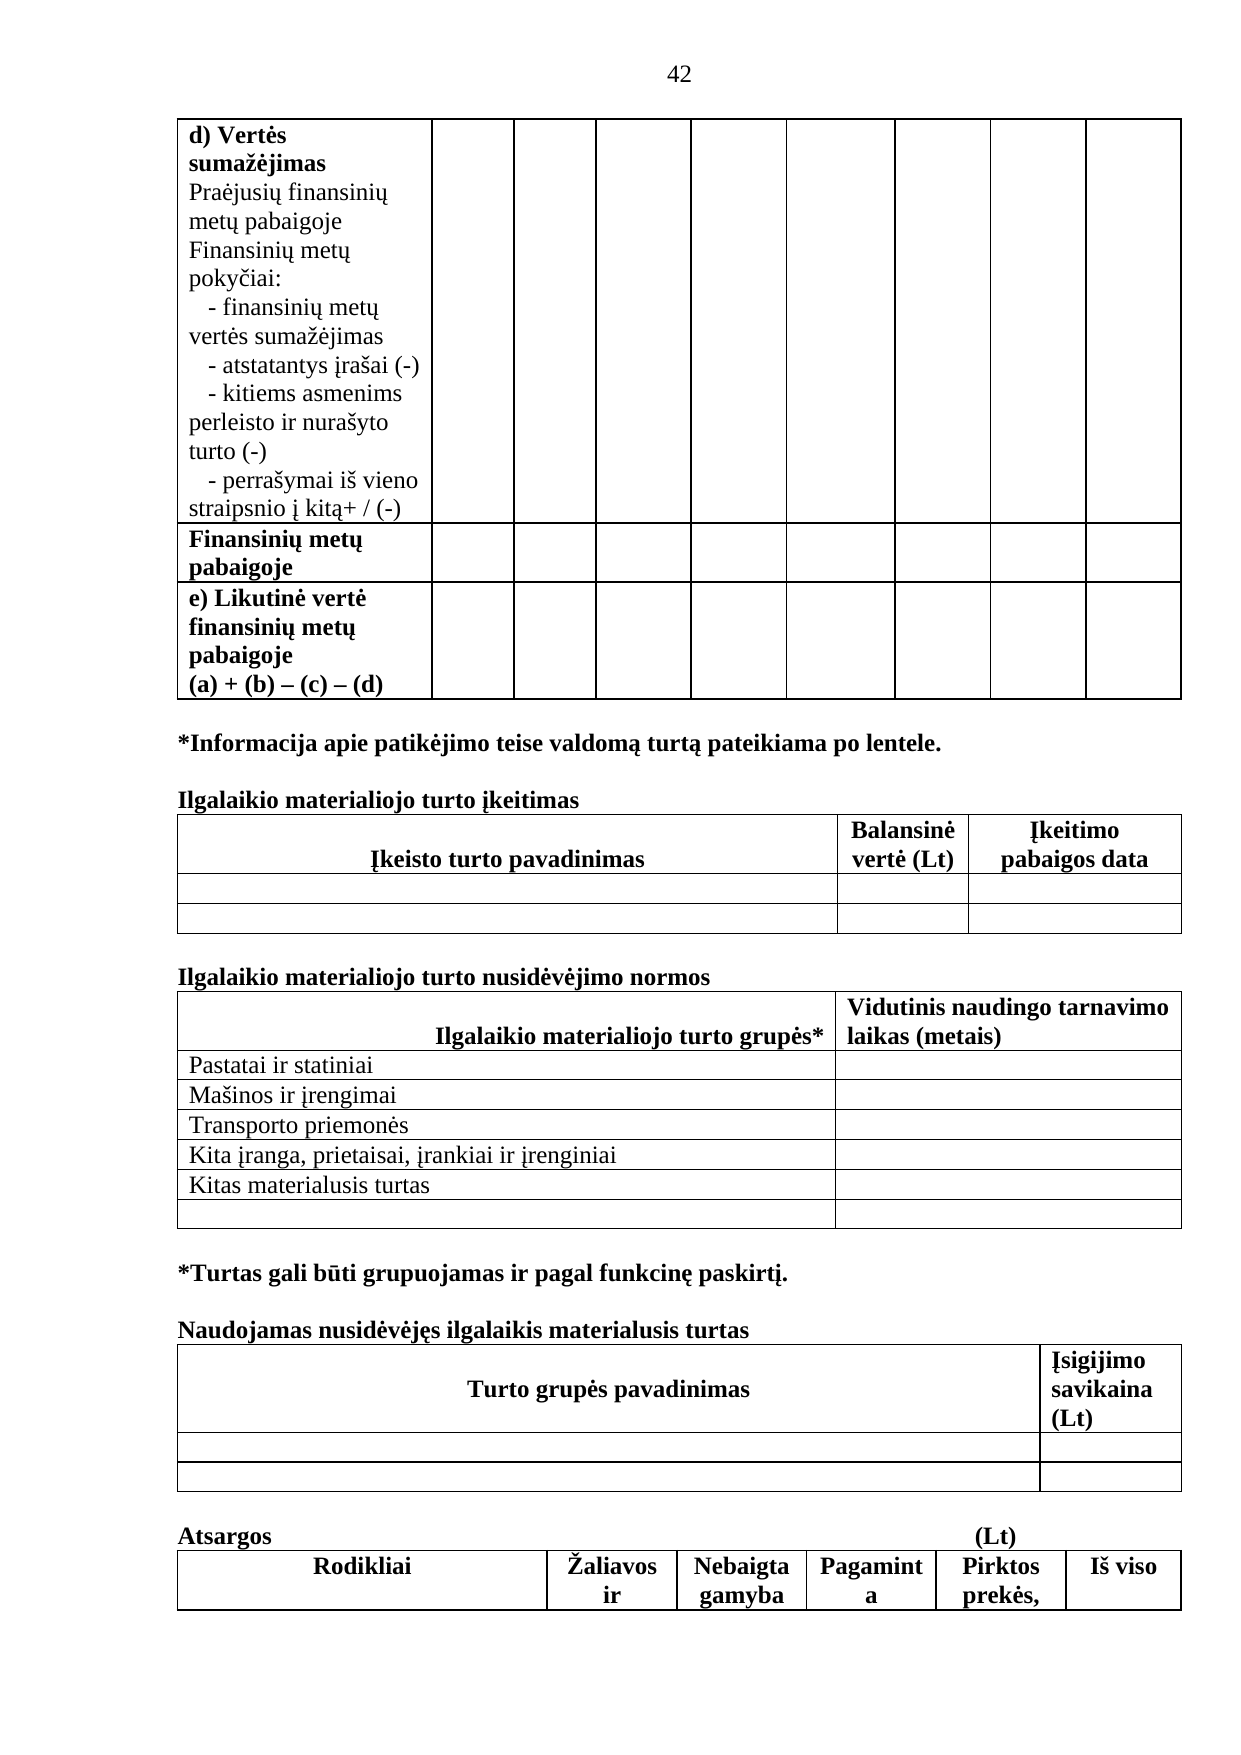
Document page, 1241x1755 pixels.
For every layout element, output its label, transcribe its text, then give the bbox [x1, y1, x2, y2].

table_header Nebaigta gamyba [678, 1551, 806, 1609]
table_cell [838, 874, 968, 903]
table_cell [433, 120, 513, 522]
table_cell [178, 1200, 835, 1228]
table_cell [836, 1080, 1181, 1109]
text *Informacija apie patikėjimo teise valdomą turtą pateikiama po lentele. [177, 728, 1181, 757]
table_cell d) Vertės sumažėjimas Praėjusių finansinių metų pabaigoje Finansinių metų pokyčiai: - finansinių metų vertės sumažėjimas - atstatantys įrašai (-) - kitiems asmenims perleisto ir nurašyto turto (-) - perrašymai iš vieno straipsnio į kitą+ / (-) [178, 120, 431, 522]
table_cell [991, 583, 1085, 698]
text Atsargos (Lt) [177, 1521, 1181, 1550]
table_cell [1087, 524, 1180, 581]
table_cell [433, 583, 513, 698]
table_cell [692, 120, 786, 522]
text Ilgalaikio materialiojo turto įkeitimas [177, 786, 1181, 814]
table_cell [597, 583, 690, 698]
table_cell [836, 1200, 1181, 1228]
table_cell [969, 904, 1181, 932]
table_header Pagaminta [807, 1551, 935, 1609]
table_cell [1041, 1433, 1181, 1461]
table_cell [896, 120, 990, 522]
table_cell [1087, 583, 1180, 698]
table_cell [787, 120, 894, 522]
table_header Vidutinis naudingo tarnavimo laikas (metais) [836, 992, 1181, 1049]
table_cell [692, 524, 786, 581]
table_cell [787, 524, 894, 581]
table_cell Kitas materialusis turtas [178, 1170, 835, 1198]
table_cell [836, 1051, 1181, 1079]
table_cell e) Likutinė vertė finansinių metų pabaigoje (a) + (b) – (c) – (d) [178, 583, 431, 698]
table_cell [896, 524, 990, 581]
table_cell [433, 524, 513, 581]
table_cell [178, 1463, 1039, 1491]
table_cell [178, 874, 837, 903]
table_header Įsigijimo savikaina (Lt) [1041, 1345, 1181, 1432]
table_cell [991, 120, 1085, 522]
table_header Ilgalaikio materialiojo turto grupės* [178, 992, 835, 1049]
table_cell Kita įranga, prietaisai, įrankiai ir įrenginiai [178, 1140, 835, 1169]
table_cell [692, 583, 786, 698]
table_header Žaliavos ir [548, 1551, 676, 1609]
table_cell Finansinių metų pabaigoje [178, 524, 431, 581]
table_cell Mašinos ir įrengimai [178, 1080, 835, 1109]
table_cell [178, 1433, 1039, 1461]
table_cell [597, 120, 690, 522]
table_cell [838, 904, 968, 932]
table_cell [896, 583, 990, 698]
table_header Balansinė vertė (Lt) [838, 815, 968, 873]
table_header Įkeisto turto pavadinimas [178, 815, 837, 873]
table_cell [515, 120, 595, 522]
table_cell [969, 874, 1181, 903]
text *Turtas gali būti grupuojamas ir pagal funkcinę paskirtį. [177, 1258, 1181, 1287]
table_header Turto grupės pavadinimas [178, 1345, 1039, 1432]
table_cell [515, 524, 595, 581]
table_cell [991, 524, 1085, 581]
table_cell [836, 1110, 1181, 1139]
table_cell [1087, 120, 1180, 522]
table_cell [1041, 1463, 1181, 1491]
table_cell Transporto priemonės [178, 1110, 835, 1139]
table_cell [836, 1170, 1181, 1198]
table_header Rodikliai [178, 1551, 546, 1609]
table_header Iš viso [1067, 1551, 1180, 1609]
text Naudojamas nusidėvėjęs ilgalaikis materialusis turtas [177, 1316, 1181, 1344]
table_cell Pastatai ir statiniai [178, 1051, 835, 1079]
table_cell [597, 524, 690, 581]
table_cell [836, 1140, 1181, 1169]
table_header Pirktos prekės, [937, 1551, 1065, 1609]
table_header Įkeitimo pabaigos data [969, 815, 1181, 873]
table_cell [787, 583, 894, 698]
table_cell [515, 583, 595, 698]
table_cell [178, 904, 837, 932]
text Ilgalaikio materialiojo turto nusidėvėjimo normos [177, 962, 1181, 991]
